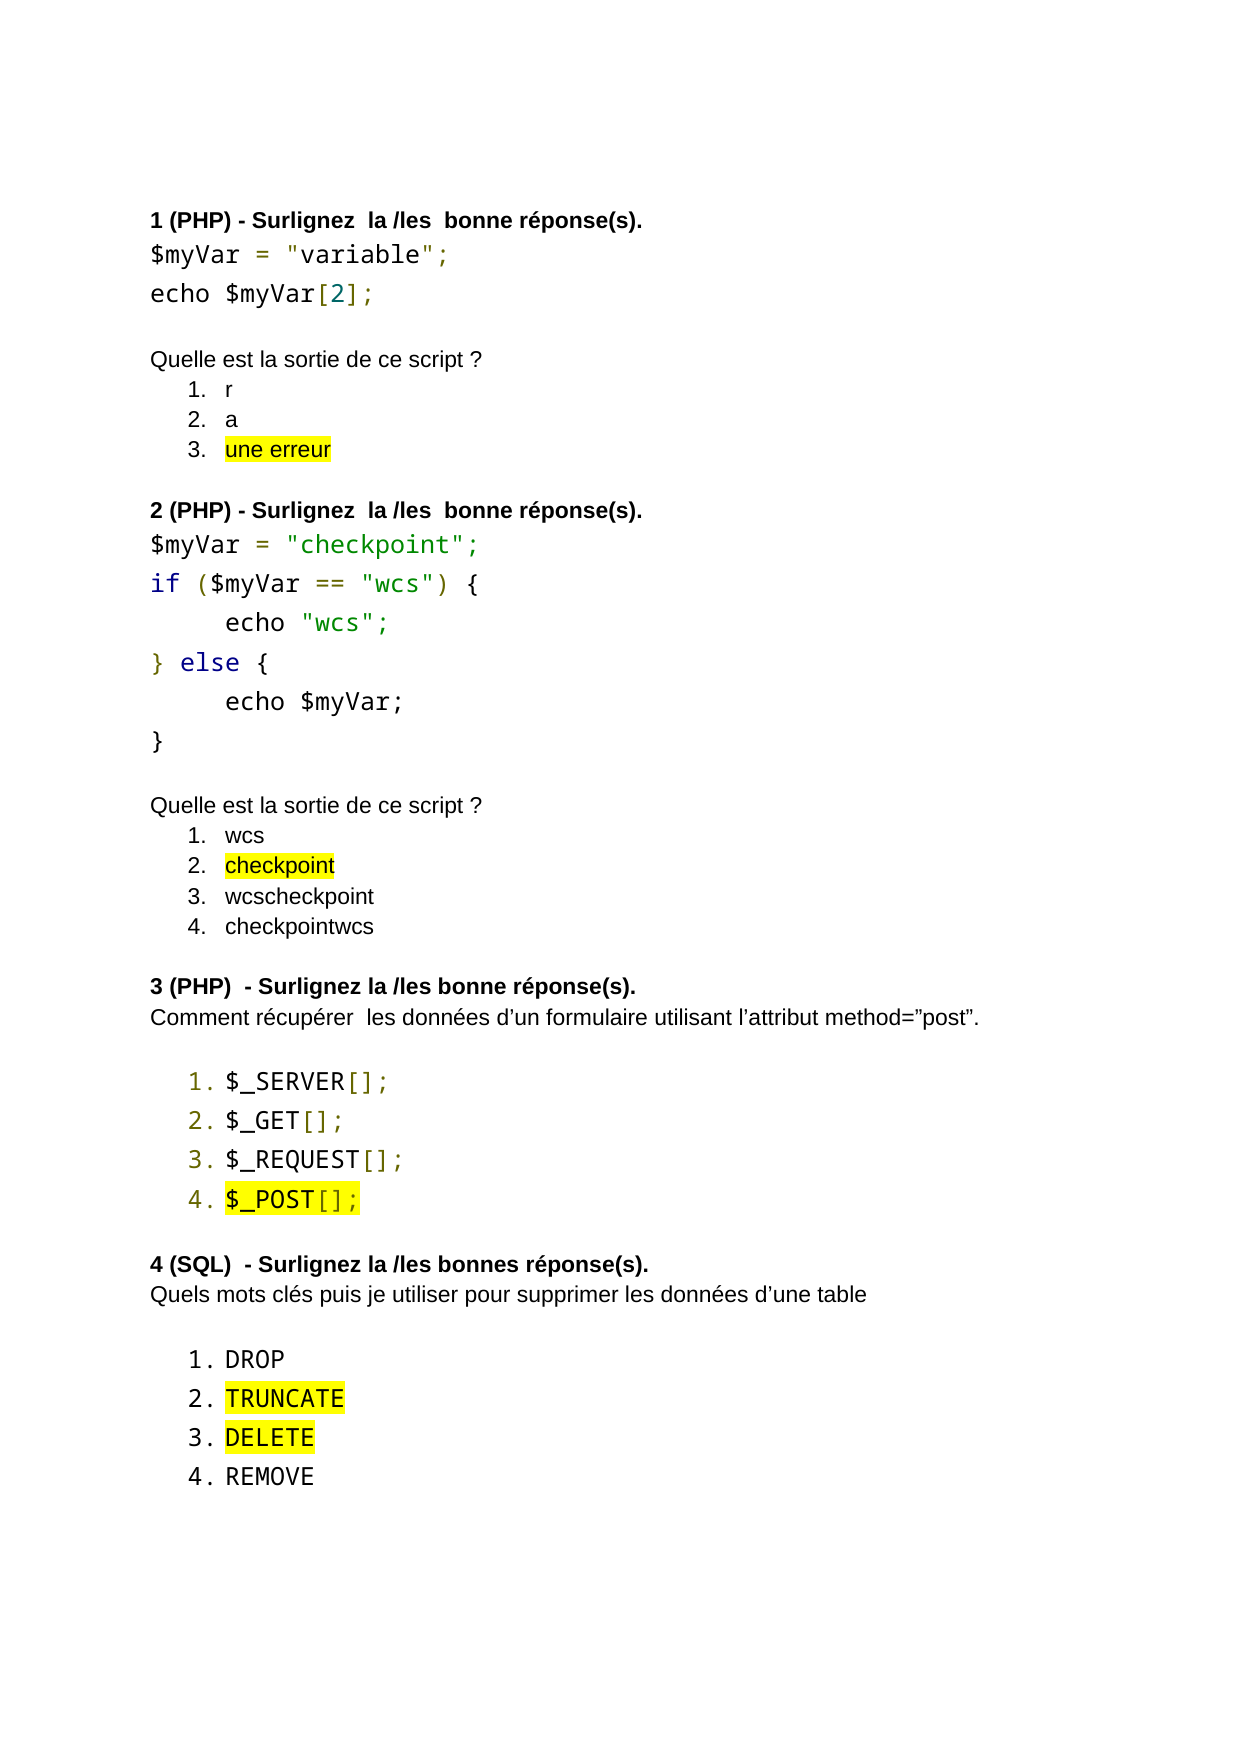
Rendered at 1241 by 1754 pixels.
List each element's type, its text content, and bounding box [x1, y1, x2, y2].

text Quelle est la sortie de ce script ? [150, 792, 1090, 818]
list checkpointwcs [187, 913, 1090, 939]
list r [187, 376, 1090, 402]
text Quelle est la sortie de ce script ? [150, 346, 1090, 372]
text if ($myVar == "wcs") { [150, 566, 1090, 600]
text 2 (PHP) - Surlignez la /les bonne réponse(s). [150, 497, 1090, 523]
list $_GET[]; [187, 1103, 1090, 1137]
text Comment récupérer les données d’un formulaire utilisant l’attribut method=”post”. [150, 1003, 1090, 1030]
text } [150, 723, 1090, 757]
text Quels mots clés puis je utiliser pour supprimer les données d’une table [150, 1281, 1090, 1307]
list REMOVE [187, 1459, 1090, 1493]
list checkpoint [187, 852, 1090, 879]
list $_REQUEST[]; [187, 1142, 1090, 1176]
list $_SERVER[]; [187, 1064, 1090, 1098]
text 1 (PHP) - Surlignez la /les bonne réponse(s). [150, 207, 1090, 233]
text $myVar = "variable"; [150, 237, 1090, 271]
text echo $myVar; [150, 683, 1090, 717]
list wcs [187, 822, 1090, 848]
list DROP [187, 1341, 1090, 1375]
list $_POST[]; [187, 1181, 1090, 1215]
list une erreur [187, 436, 1090, 462]
text echo $myVar[2]; [150, 276, 1090, 310]
text 4 (SQL) - Surlignez la /les bonnes réponse(s). [150, 1251, 1090, 1277]
text echo "wcs"; [150, 605, 1090, 639]
list DELETE [187, 1420, 1090, 1454]
list TRUNCATE [187, 1381, 1090, 1414]
list a [187, 406, 1090, 432]
text $myVar = "checkpoint"; [150, 527, 1090, 561]
list wcscheckpoint [187, 883, 1090, 909]
text } else { [150, 644, 1090, 678]
text 3 (PHP) - Surlignez la /les bonne réponse(s). [150, 973, 1090, 999]
